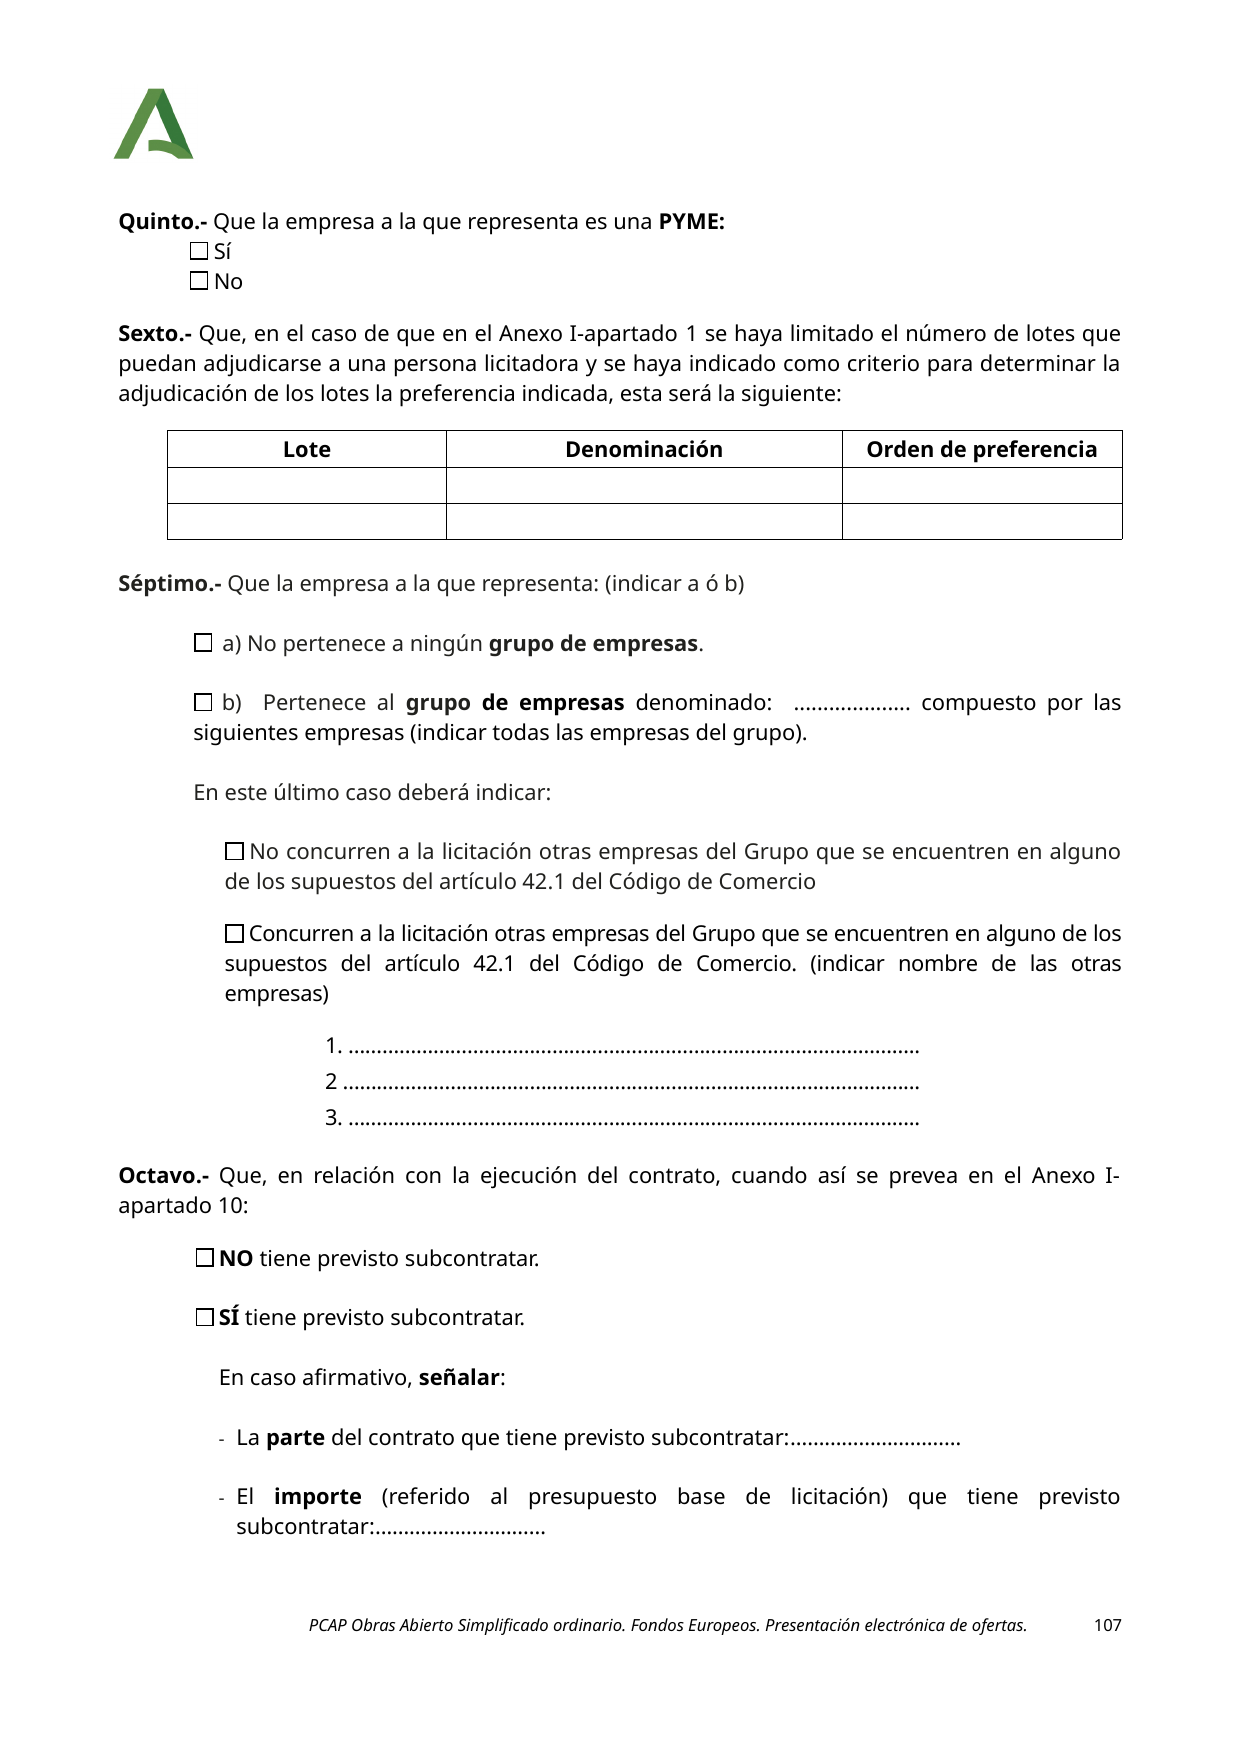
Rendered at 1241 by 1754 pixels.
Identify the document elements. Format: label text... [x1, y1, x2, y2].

table_cell [447, 504, 842, 539]
list El importe (referido al presupuesto base de licitación) que tiene previsto subcontratar:………………………… [218, 1481, 1122, 1541]
table_cell [447, 468, 842, 503]
text Quinto.- Que la empresa a la que representa es una PYME: [118, 206, 1122, 236]
text En caso afirmativo, señalar: [159, 1362, 1122, 1392]
list b) Pertenece al grupo de empresas denominado: .................... compuesto por las siguientes empresas (indicar todas las empresas del grupo). [156, 687, 1122, 747]
table_cell [168, 504, 446, 539]
picture [109, 84, 198, 163]
text Sexto.- Que, en el caso de que en el Anexo I-apartado 1 se haya limitado el número de lotes que puedan adjudicarse a una persona licitadora y se haya indicado como criterio para determinar la adjudicación de los lotes la preferencia indicada, esta será la siguiente: [118, 318, 1122, 408]
text 2 ………………………………………………………………………………………... [325, 1066, 1122, 1096]
text SÍ tiene previsto subcontratar. [195, 1302, 1122, 1332]
text Sí [189, 236, 1122, 266]
table_cell [843, 468, 1122, 503]
list En este último caso deberá indicar: [156, 777, 1122, 806]
text No [189, 266, 1122, 296]
list 3. ……………………………………………………………………………………….. [325, 1102, 1122, 1132]
list La parte del contrato que tiene previsto subcontratar:………………………… [218, 1421, 1122, 1451]
list Séptimo.- Que la empresa a la que representa: (indicar a ó b) [118, 568, 1122, 598]
table_header Lote [168, 431, 446, 466]
text NO tiene previsto subcontratar. [195, 1243, 1122, 1272]
list a) No pertenece a ningún grupo de empresas. [156, 628, 1122, 657]
table_header Denominación [447, 431, 842, 466]
table_cell [843, 504, 1122, 539]
text 1. ……………………………………………………………………………………….. [325, 1031, 1122, 1060]
table_cell [168, 468, 446, 503]
table_header Orden de preferencia [843, 431, 1122, 466]
list Concurren a la licitación otras empresas del Grupo que se encuentren en alguno de los supuestos del artículo 42.1 del Código de Comercio. (indicar nombre de las otras empresas) [189, 918, 1122, 1008]
list Octavo.- Que, en relación con la ejecución del contrato, cuando así se prevea en el Anexo I-apartado 10: [118, 1160, 1122, 1220]
list No concurren a la licitación otras empresas del Grupo que se encuentren en alguno de los supuestos del artículo 42.1 del Código de Comercio [189, 836, 1122, 896]
